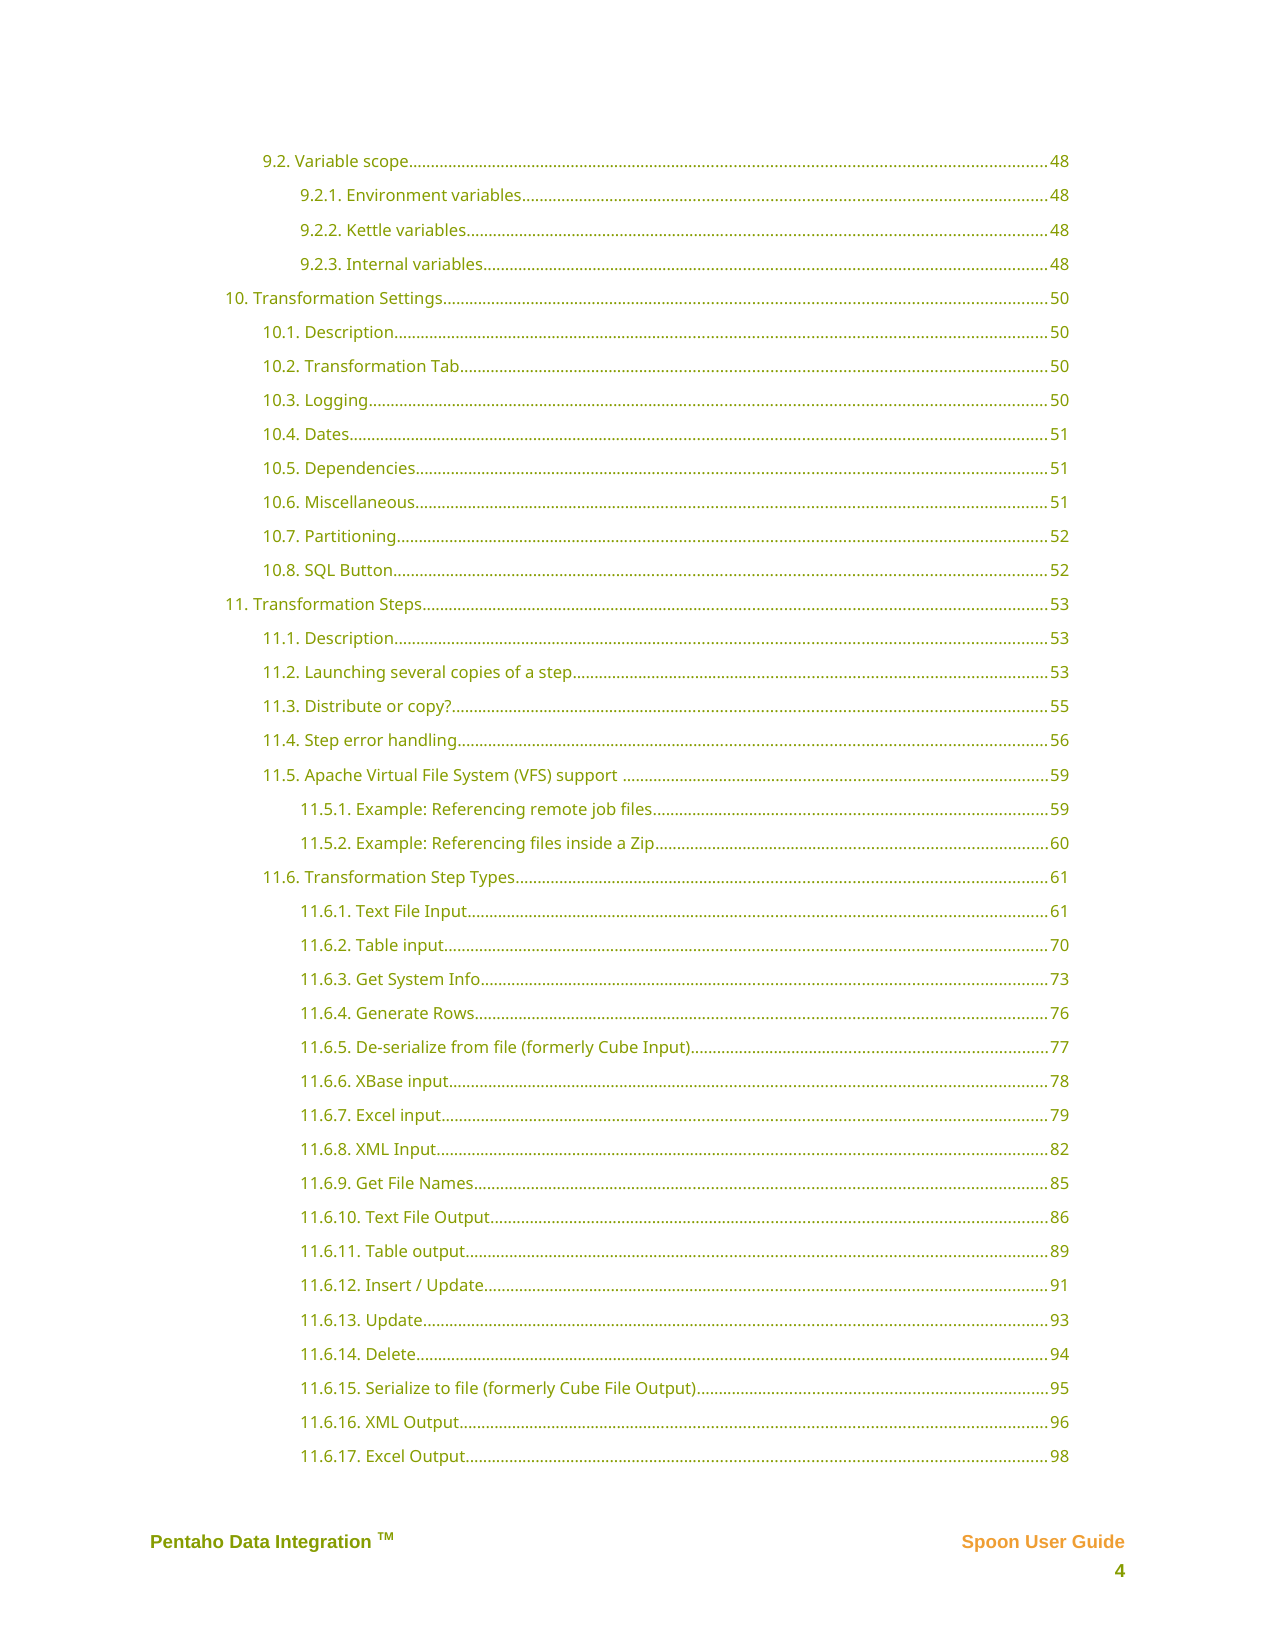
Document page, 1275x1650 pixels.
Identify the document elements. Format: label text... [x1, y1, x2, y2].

text 10.4. Dates 51 [262, 422, 1125, 445]
text 10.8. SQL Button 52 [262, 559, 1125, 581]
text 11.6.7. Excel input 79 [300, 1104, 1125, 1126]
text 10.2. Transformation Tab 50 [262, 354, 1125, 377]
text 11.6.15. Serialize to file (formerly Cube File Output) 95 [300, 1376, 1125, 1399]
text 11.1. Description 53 [262, 627, 1125, 649]
text 11.2. Launching several copies of a step 53 [262, 661, 1125, 684]
text 10.6. Miscellaneous 51 [262, 491, 1125, 513]
text 11.6.9. Get File Names 85 [300, 1172, 1125, 1194]
text 11.6.1. Text File Input 61 [300, 899, 1125, 922]
text 11.6.5. De-serialize from file (formerly Cube Input) 77 [300, 1036, 1125, 1058]
text 11.3. Distribute or copy? 55 [262, 695, 1125, 718]
text 9.2.3. Internal variables 48 [300, 252, 1125, 275]
text 11.5. Apache Virtual File System (VFS) support 59 [262, 763, 1125, 786]
text 11.6.13. Update 93 [300, 1308, 1125, 1331]
text 11.6.11. Table output 89 [300, 1240, 1125, 1263]
text 11.6.2. Table input 70 [300, 933, 1125, 956]
text 11.6.17. Excel Output 98 [300, 1444, 1125, 1467]
text 11. Transformation Steps 53 [225, 593, 1200, 616]
text 11.6.14. Delete 94 [300, 1342, 1125, 1365]
text 10.1. Description 50 [262, 320, 1125, 343]
text 11.4. Step error handling 56 [262, 729, 1125, 752]
text 11.6.4. Generate Rows 76 [300, 1002, 1125, 1024]
text 9.2. Variable scope 48 [262, 150, 1125, 173]
text 11.6. Transformation Step Types 61 [262, 865, 1125, 888]
text 11.5.1. Example: Referencing remote job files 59 [300, 797, 1125, 820]
text 9.2.2. Kettle variables 48 [300, 218, 1125, 241]
text 11.5.2. Example: Referencing files inside a Zip 60 [300, 831, 1125, 854]
text 11.6.16. XML Output 96 [300, 1410, 1125, 1433]
text 10.3. Logging 50 [262, 388, 1125, 411]
text 9.2.1. Environment variables 48 [300, 184, 1125, 207]
text 11.6.8. XML Input 82 [300, 1138, 1125, 1161]
text 11.6.6. XBase input 78 [300, 1070, 1125, 1092]
text 11.6.12. Insert / Update 91 [300, 1274, 1125, 1297]
text 10.7. Partitioning 52 [262, 525, 1125, 547]
text 11.6.10. Text File Output 86 [300, 1206, 1125, 1229]
text 10. Transformation Settings 50 [225, 286, 1200, 309]
text 10.5. Dependencies 51 [262, 457, 1125, 479]
text 11.6.3. Get System Info 73 [300, 967, 1125, 990]
